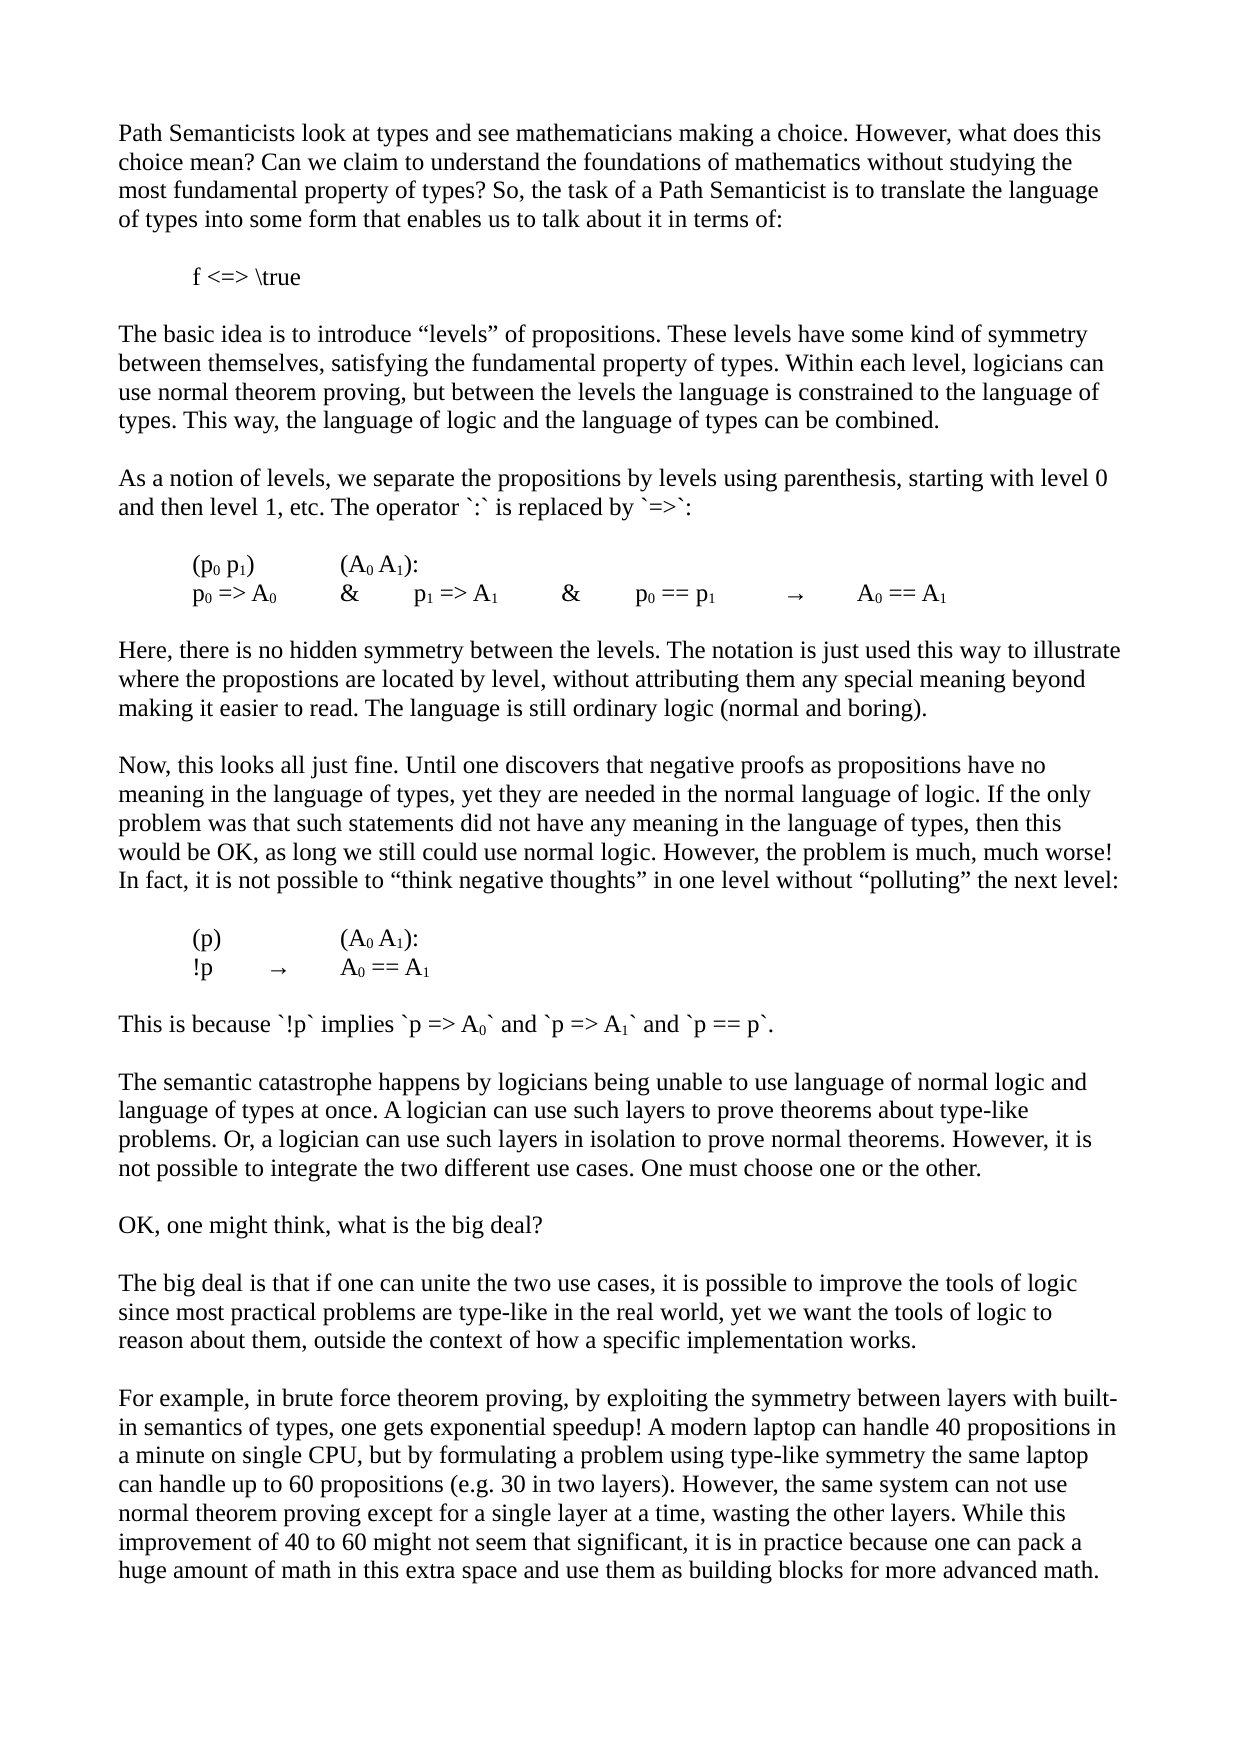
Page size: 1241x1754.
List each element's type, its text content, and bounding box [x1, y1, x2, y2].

text Here, there is no hidden symmetry between the levels. The notation is just used this way to illustrate where the propostions are located by level, without attributing them any special meaning beyond making it easier to read. The language is still ordinary logic (normal and boring). [118, 636, 1122, 722]
text (p) (A0 A1): [118, 923, 1122, 952]
text The basic idea is to introduce “levels” of propositions. These levels have some kind of symmetry between themselves, satisfying the fundamental property of types. Within each level, logicians can use normal theorem proving, but between the levels the language is constrained to the language of types. This way, the language of logic and the language of types can be combined. [118, 319, 1122, 434]
text This is because `!p` implies `p => A0` and `p => A1` and `p == p`. [118, 1009, 1122, 1038]
text OK, one might think, what is the big deal? [118, 1211, 1122, 1239]
text p0 => A0 & p1 => A1 & p0 == p1 → A0 == A1 [118, 578, 1122, 607]
text The big deal is that if one can unite the two use cases, it is possible to improve the tools of logic since most practical problems are type-like in the real world, yet we want the tools of logic to reason about them, outside the context of how a specific implementation works. [118, 1268, 1122, 1354]
text As a notion of levels, we separate the propositions by levels using parenthesis, starting with level 0 and then level 1, etc. The operator `:` is replaced by `=>`: [118, 463, 1122, 521]
text Path Semanticists look at types and see mathematicians making a choice. However, what does this choice mean? Can we claim to understand the foundations of mathematics without studying the most fundamental property of types? So, the task of a Path Semanticist is to translate the language of types into some form that enables us to talk about it in terms of: [118, 118, 1122, 233]
text (p0 p1) (A0 A1): [118, 549, 1122, 578]
text !p → A0 == A1 [118, 952, 1122, 981]
text f <=> \true [118, 262, 1122, 291]
text Now, this looks all just fine. Until one discovers that negative proofs as propositions have no meaning in the language of types, yet they are needed in the normal language of logic. If the only problem was that such statements did not have any meaning in the language of types, then this would be OK, as long we still could use normal logic. However, the problem is much, much worse! In fact, it is not possible to “think negative thoughts” in one level without “polluting” the next level: [118, 751, 1122, 894]
text The semantic catastrophe happens by logicians being unable to use language of normal logic and language of types at once. A logician can use such layers to prove theorems about type-like problems. Or, a logician can use such layers in isolation to prove normal theorems. However, it is not possible to integrate the two different use cases. One must choose one or the other. [118, 1067, 1122, 1182]
text For example, in brute force theorem proving, by exploiting the symmetry between layers with built-in semantics of types, one gets exponential speedup! A modern laptop can handle 40 propositions in a minute on single CPU, but by formulating a problem using type-like symmetry the same laptop can handle up to 60 propositions (e.g. 30 in two layers). However, the same system can not use normal theorem proving except for a single layer at a time, wasting the other layers. While this improvement of 40 to 60 might not seem that significant, it is in practice because one can pack a huge amount of math in this extra space and use them as building blocks for more advanced math. [118, 1383, 1122, 1584]
